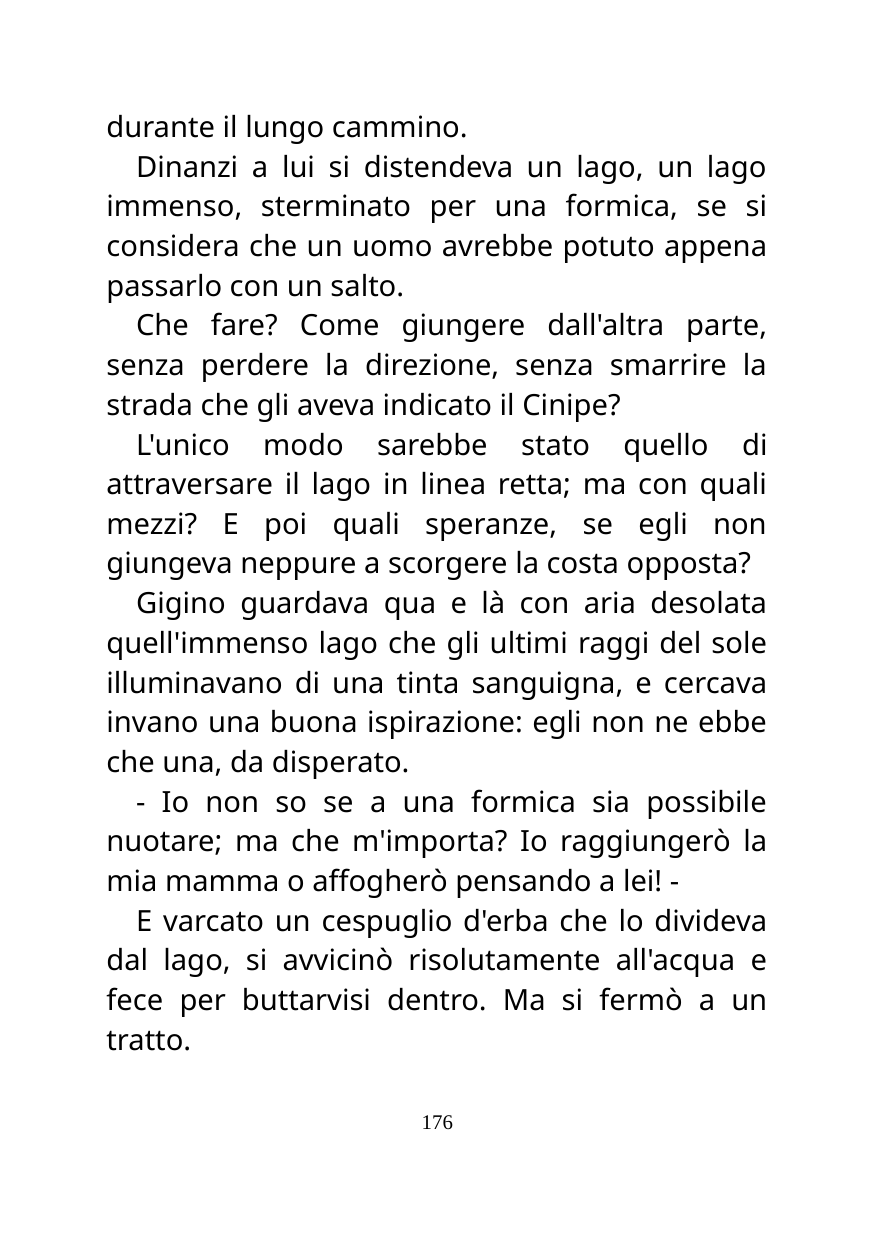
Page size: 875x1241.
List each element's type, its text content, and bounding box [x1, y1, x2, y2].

text Che fare? Come giungere dall'altra parte, senza perdere la direzione, senza smarrire la strada che gli aveva indicato il Cinipe? [106, 305, 768, 424]
text Gigino guardava qua e là con aria desolata quell'immenso lago che gli ultimi raggi del sole illuminavano di una tinta sanguigna, e cercava invano una buona ispirazione: egli non ne ebbe che una, da disperato. [106, 582, 768, 781]
text E varcato un cespuglio d'erba che lo divideva dal lago, si avvicinò risolutamente all'acqua e fece per buttarvisi dentro. Ma si fermò a un tratto. [106, 900, 768, 1059]
text - Io non so se a una formica sia possibile nuotare; ma che m'importa? Io raggiungerò la mia mamma o affogherò pensando a lei! - [106, 781, 768, 900]
text durante il lungo cammino. [106, 106, 768, 146]
text L'unico modo sarebbe stato quello di attraversare il lago in linea retta; ma con quali mezzi? E poi quali speranze, se egli non giungeva neppure a scorgere la costa opposta? [106, 424, 768, 582]
text Dinanzi a lui si distendeva un lago, un lago immenso, sterminato per una formica, se si considera che un uomo avrebbe potuto appena passarlo con un salto. [106, 146, 768, 305]
